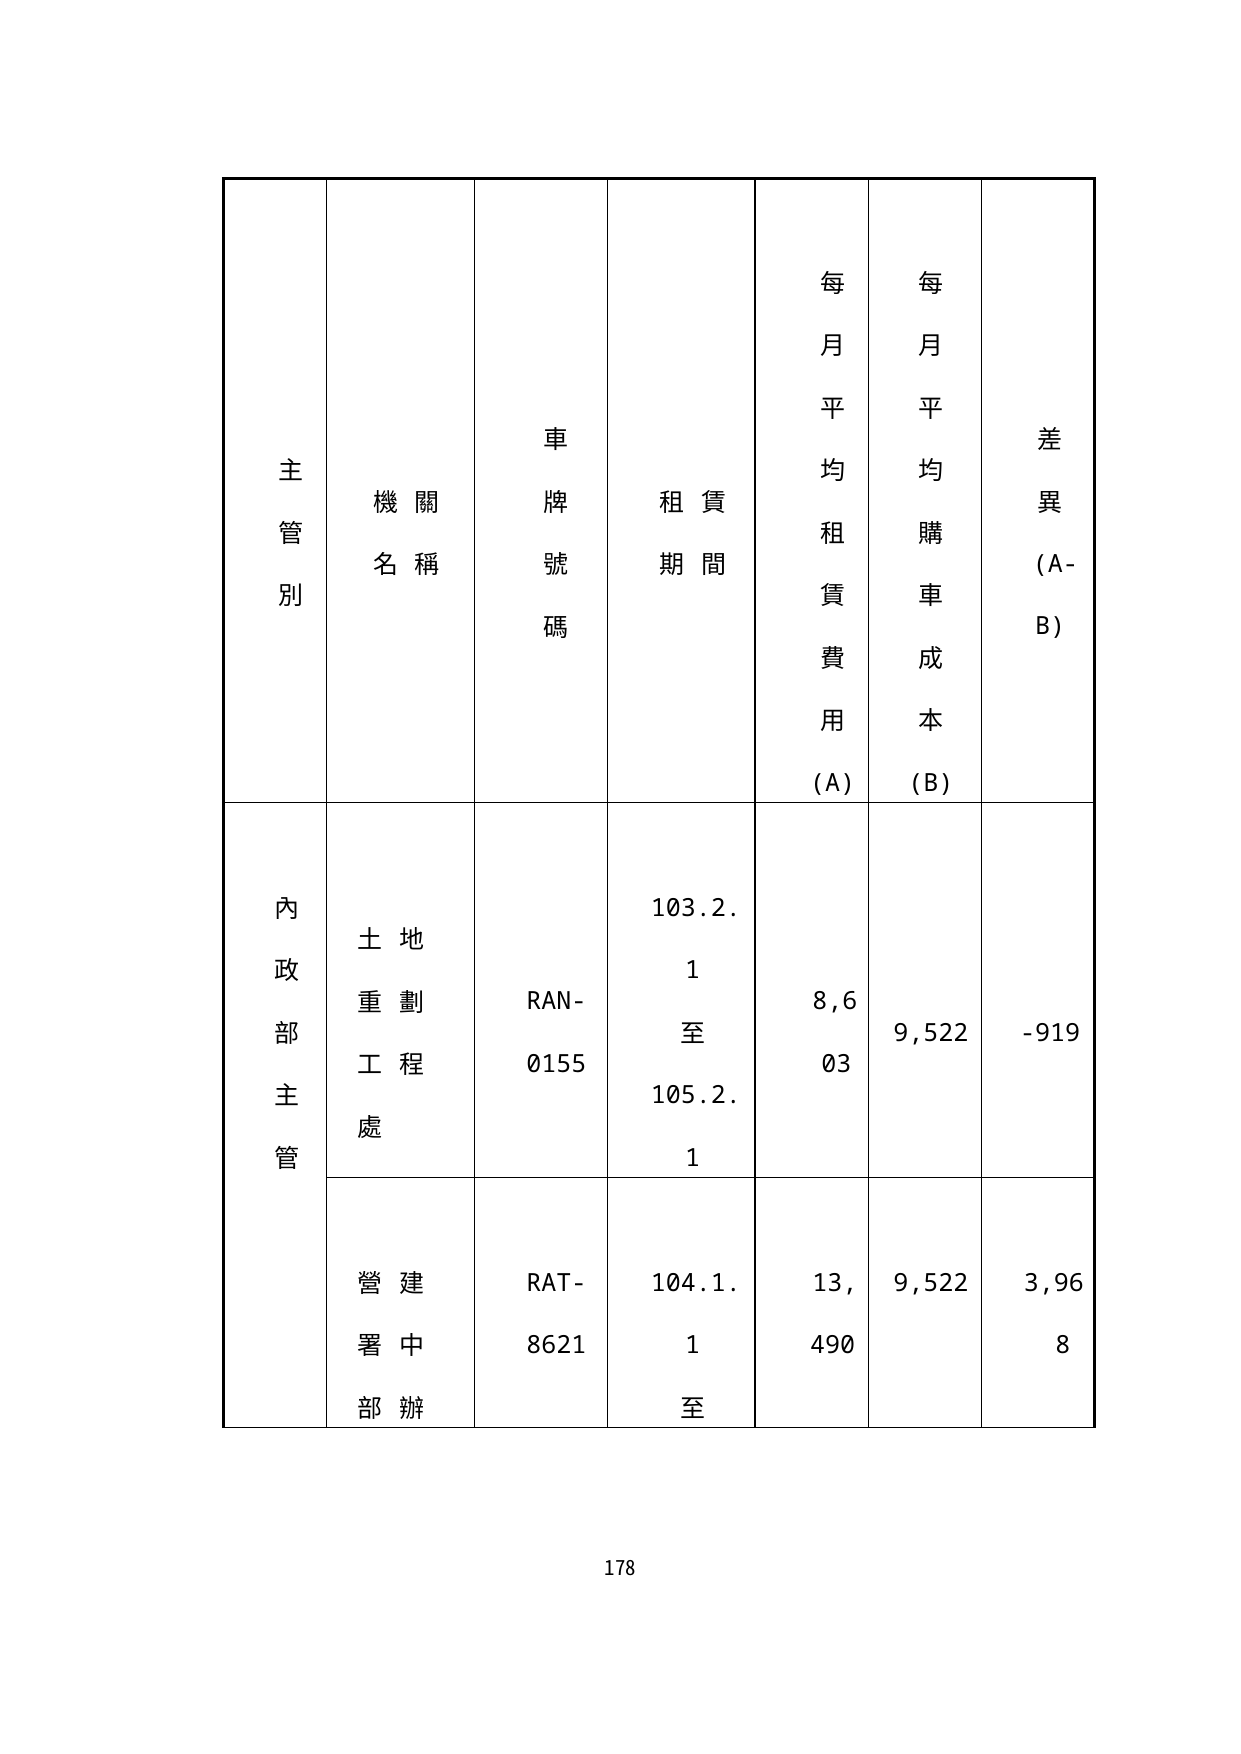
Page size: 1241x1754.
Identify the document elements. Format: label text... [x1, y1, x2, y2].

table_cell 3,968 [982, 1178, 1093, 1427]
table_header 租賃期間 [608, 180, 754, 802]
table_cell 104.1.1 至 [608, 1178, 754, 1427]
table_cell 營建署中部辦 [327, 1178, 474, 1427]
table_header 差異(A-B) [982, 180, 1093, 802]
table_cell 9,522 [869, 803, 981, 1177]
table_cell -919 [982, 803, 1093, 1177]
table_header 機關名稱 [327, 180, 474, 802]
table_header 車牌號碼 [475, 180, 607, 802]
table_cell RAT-8621 [475, 1178, 607, 1427]
table_cell 8,603 [756, 803, 868, 1177]
table_cell 9,522 [869, 1178, 981, 1427]
table_cell 土地重劃工程處 [327, 803, 474, 1177]
table_header 每月平均租賃費用(A) [756, 180, 868, 802]
table_cell 內政部主管 [225, 803, 326, 1427]
table_cell 103.2.1 至 105.2.1 [608, 803, 754, 1177]
table_cell RAN-0155 [475, 803, 607, 1177]
table_cell 13,490 [756, 1178, 868, 1427]
table_header 主管別 [225, 180, 326, 802]
table_header 每月平均購車成本(B) [869, 180, 981, 802]
